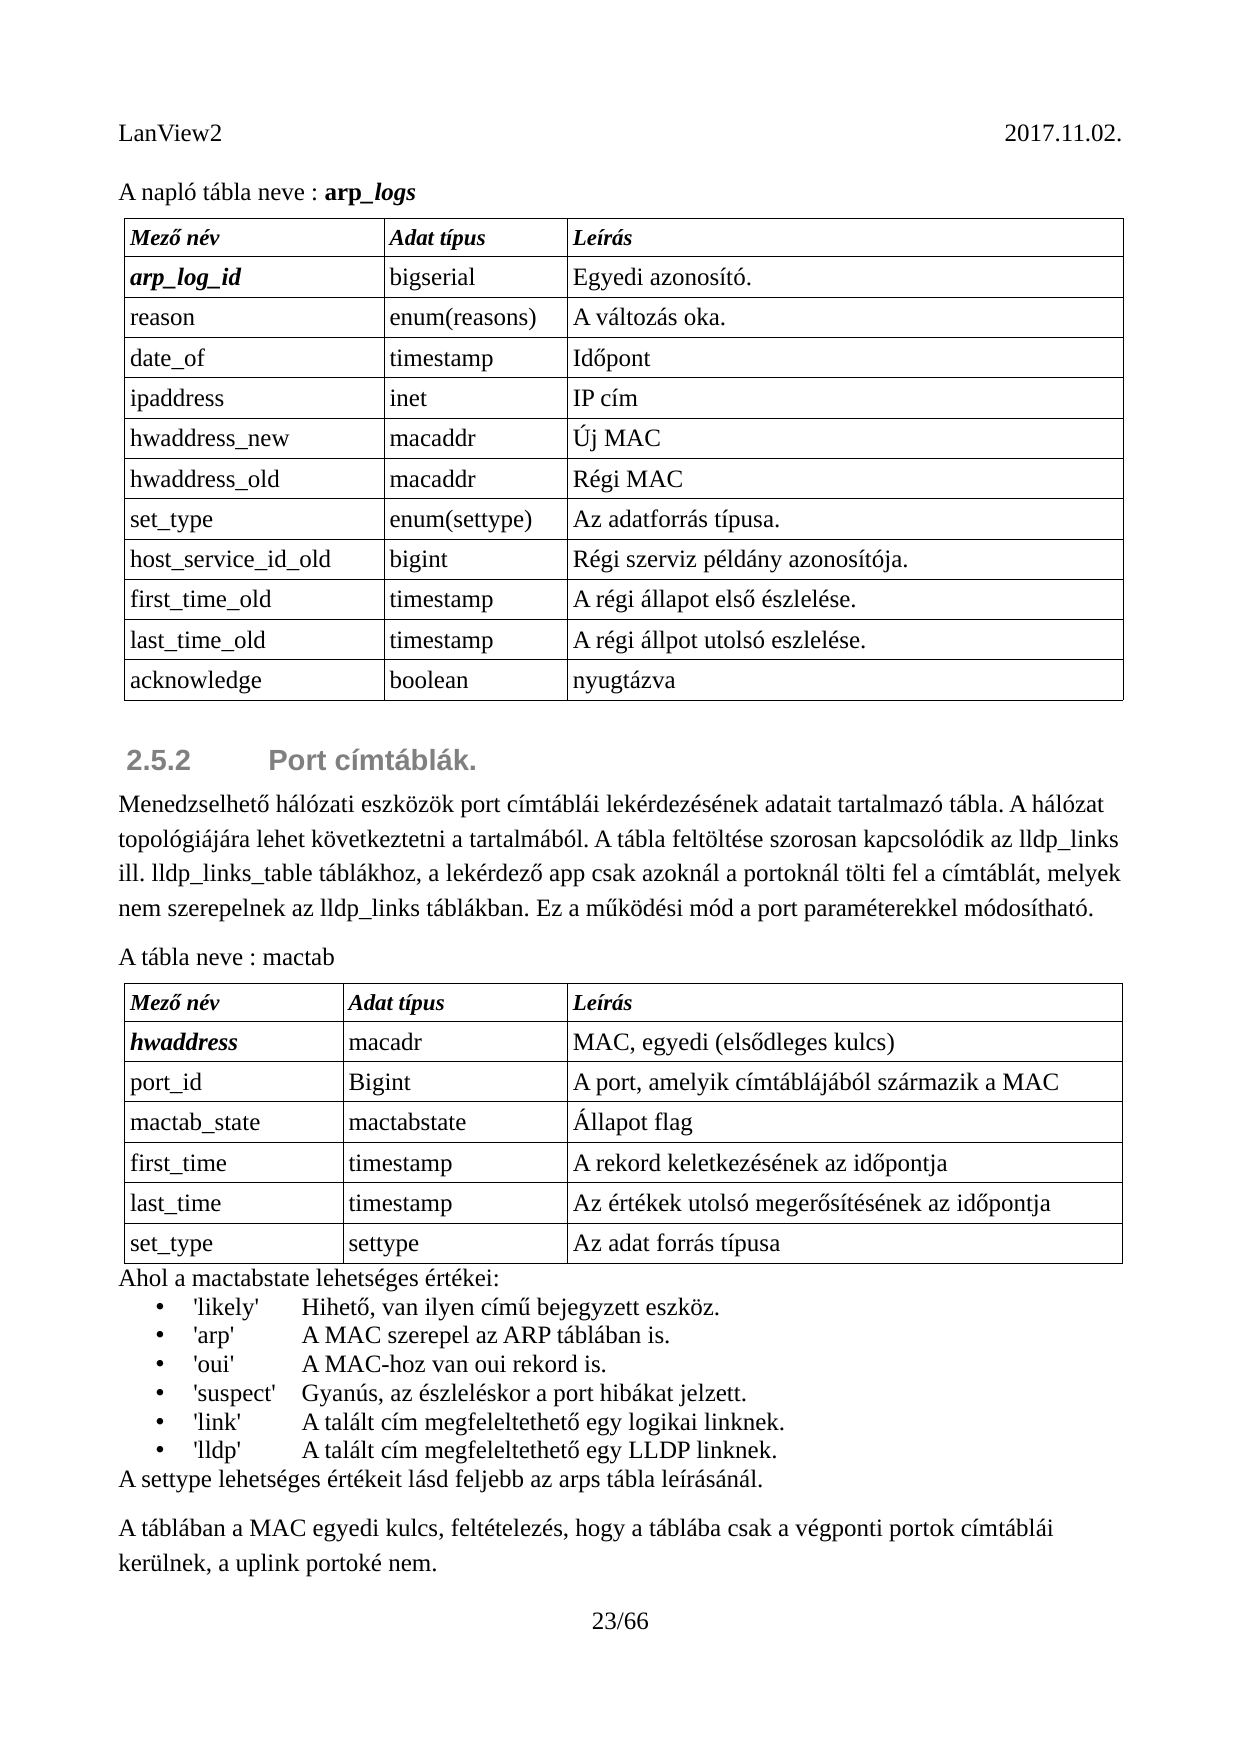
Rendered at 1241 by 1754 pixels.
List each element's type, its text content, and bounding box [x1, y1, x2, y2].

table_cell date_of [125, 338, 384, 377]
table_header Mező név [125, 984, 343, 1021]
table_header Mező név [125, 219, 384, 256]
table_cell Időpont [568, 338, 1123, 377]
table_cell set_type [125, 1224, 343, 1263]
table_header Adat típus [344, 984, 567, 1021]
table_cell last_time_old [125, 620, 384, 659]
table_cell acknowledge [125, 660, 384, 700]
table_cell timestamp [385, 580, 567, 619]
table_cell settype [344, 1224, 567, 1263]
table_cell timestamp [385, 338, 567, 377]
table_header Leírás [568, 984, 1122, 1021]
table_cell hwaddress_old [125, 459, 384, 498]
table_cell ipaddress [125, 378, 384, 417]
table_cell hwaddress_new [125, 419, 384, 458]
list 'link' A talált cím megfeleltethető egy logikai linknek. [156, 1407, 1122, 1435]
table_cell inet [385, 378, 567, 417]
table_cell Régi szerviz példány azonosítója. [568, 540, 1123, 579]
table_cell bigint [385, 540, 567, 579]
table_cell reason [125, 298, 384, 337]
table_cell arp_log_id [125, 257, 384, 297]
table_cell hwaddress [125, 1022, 343, 1061]
table_header Adat típus [385, 219, 567, 256]
list 'lldp' A talált cím megfeleltethető egy LLDP linknek. [156, 1435, 1122, 1464]
table_cell enum(reasons) [385, 298, 567, 337]
table_cell IP cím [568, 378, 1123, 417]
table_cell last_time [125, 1183, 343, 1222]
table_cell macadr [344, 1022, 567, 1061]
table_cell Egyedi azonosító. [568, 257, 1123, 297]
table_cell Az adatforrás típusa. [568, 499, 1123, 538]
table_cell mactab_state [125, 1102, 343, 1142]
list 'oui' A MAC-hoz van oui rekord is. [156, 1349, 1122, 1378]
text A napló tábla neve : arp_logs [118, 177, 1122, 206]
table_cell Az adat forrás típusa [568, 1224, 1122, 1263]
table_cell mactabstate [344, 1102, 567, 1142]
table_cell Állapot flag [568, 1102, 1122, 1142]
table_cell nyugtázva [568, 660, 1123, 700]
table_cell port_id [125, 1062, 343, 1101]
table_cell set_type [125, 499, 384, 538]
table_cell A régi állpot utolsó eszlelése. [568, 620, 1123, 659]
table_cell Régi MAC [568, 459, 1123, 498]
table_cell A változás oka. [568, 298, 1123, 337]
list 'likely' Hihető, van ilyen című bejegyzett eszköz. [156, 1292, 1122, 1320]
table_cell Bigint [344, 1062, 567, 1101]
text A settype lehetséges értékeit lásd feljebb az arps tábla leírásánál. [118, 1464, 1122, 1493]
table_cell A régi állapot első észlelése. [568, 580, 1123, 619]
table_cell A rekord keletkezésének az időpontja [568, 1143, 1122, 1182]
table_cell Az értékek utolsó megerősítésének az időpontja [568, 1183, 1122, 1222]
table_cell timestamp [344, 1183, 567, 1222]
list 'arp' A MAC szerepel az ARP táblában is. [156, 1320, 1122, 1349]
table_cell macaddr [385, 459, 567, 498]
text Menedzselhető hálózati eszközök port címtáblái lekérdezésének adatait tartalmazó tábla. A hálózat topológiájára lehet következtetni a tartalmából. A tábla feltöltése szorosan kapcsolódik az lldp_links ill. lldp_links_table táblákhoz, a lekérdező app csak azoknál a portoknál tölti fel a címtáblát, melyek nem szerepelnek az lldp_links táblákban. Ez a működési mód a port paraméterekkel módosítható. [118, 789, 1122, 921]
table_cell boolean [385, 660, 567, 700]
table_cell macaddr [385, 419, 567, 458]
table_cell MAC, egyedi (elsődleges kulcs) [568, 1022, 1122, 1061]
list 'suspect' Gyanús, az észleléskor a port hibákat jelzett. [156, 1378, 1122, 1407]
table_cell bigserial [385, 257, 567, 297]
text Ahol a mactabstate lehetséges értékei: [118, 1263, 1122, 1292]
table_header Leírás [568, 219, 1123, 256]
table_cell Új MAC [568, 419, 1123, 458]
subtitle Port címtáblák. [118, 743, 1122, 777]
table_cell host_service_id_old [125, 540, 384, 579]
table_cell enum(settype) [385, 499, 567, 538]
table_cell A port, amelyik címtáblájából származik a MAC [568, 1062, 1122, 1101]
table_cell timestamp [385, 620, 567, 659]
table_cell timestamp [344, 1143, 567, 1182]
table_cell first_time [125, 1143, 343, 1182]
text A táblában a MAC egyedi kulcs, feltételezés, hogy a táblába csak a végponti portok címtáblái kerülnek, a uplink portoké nem. [118, 1513, 1122, 1576]
table_cell first_time_old [125, 580, 384, 619]
text A tábla neve : mactab [118, 942, 1122, 970]
